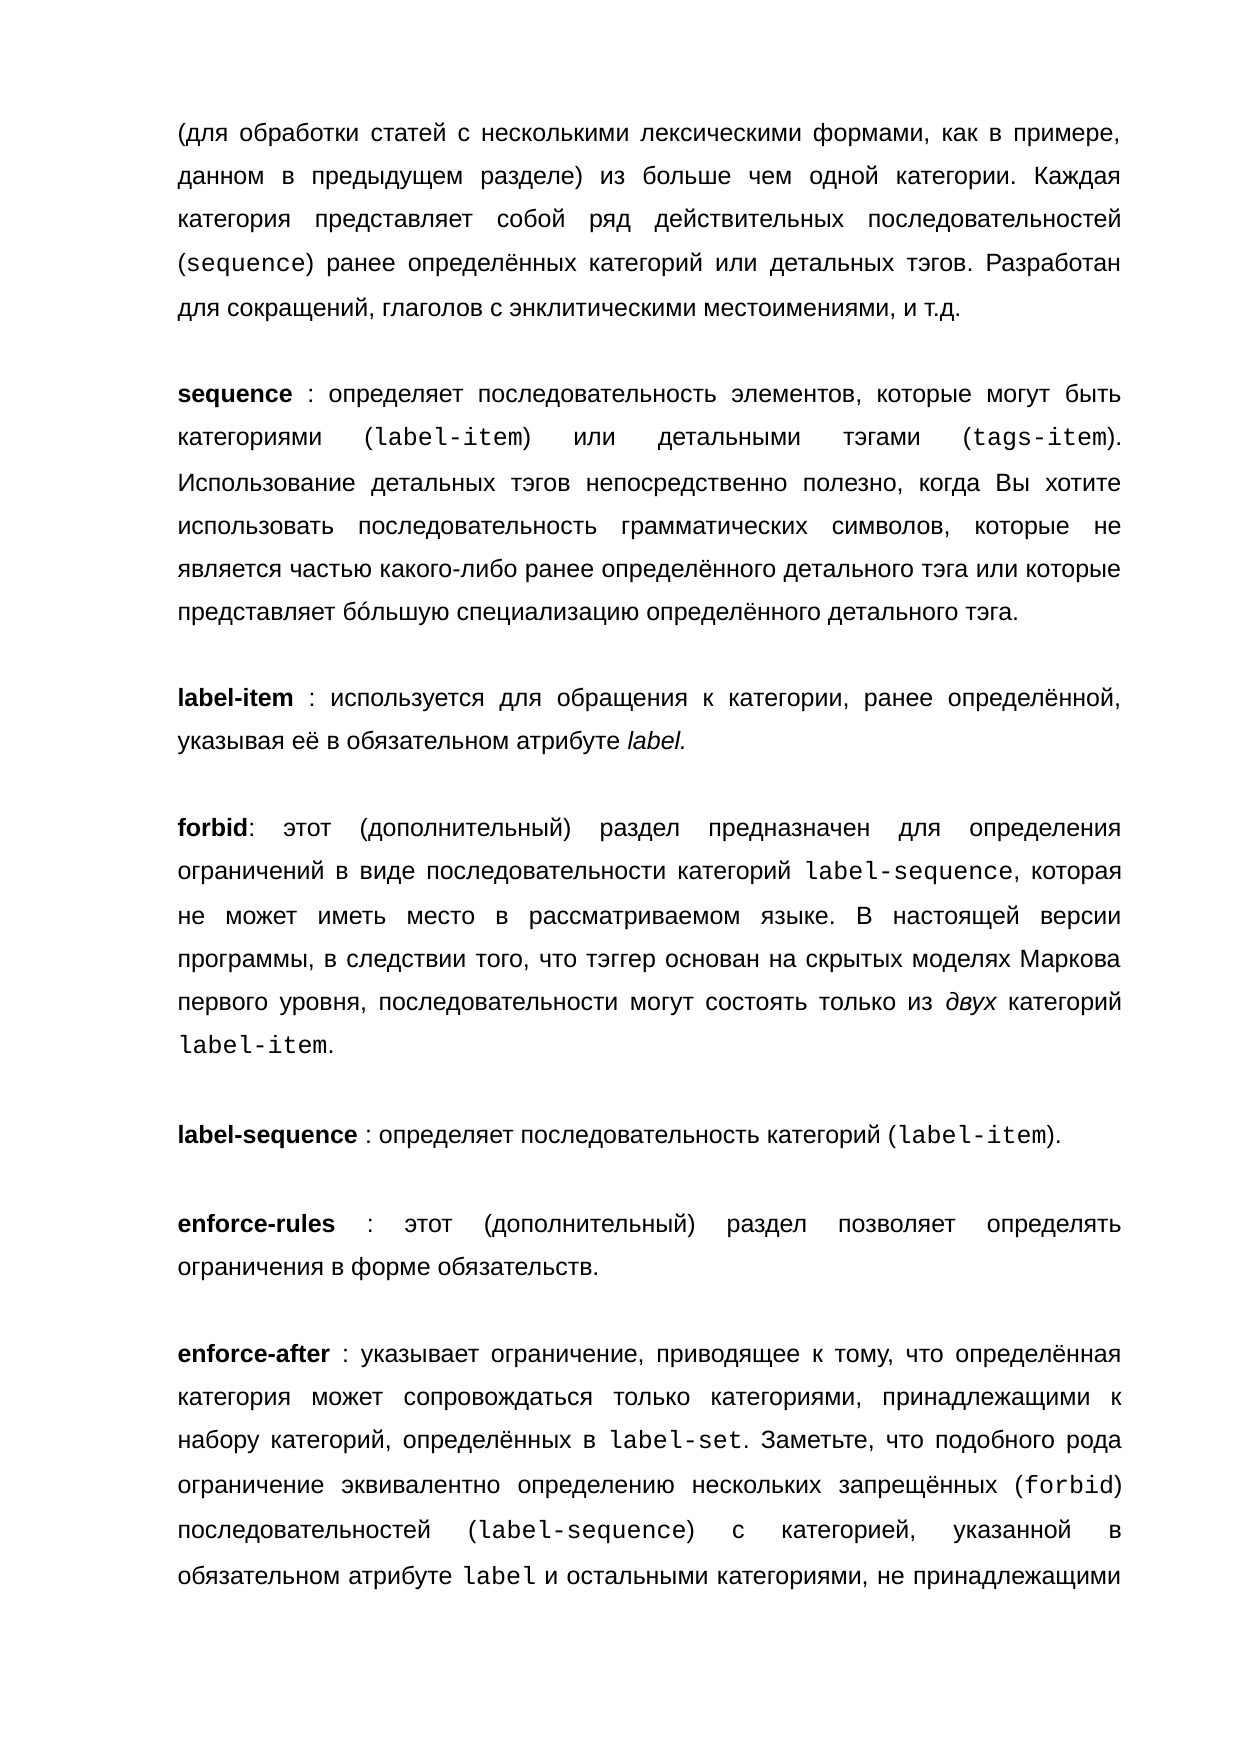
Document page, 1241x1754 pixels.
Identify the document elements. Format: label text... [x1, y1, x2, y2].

text label-sequence : определяет последовательность категорий (label-item). [177, 1120, 1122, 1151]
text enforce-after : указывает ограничение, приводящее к тому, что определённая категория может сопровождаться только категориями, принадлежащими к набору категорий, определённых в label-set. Заметьте, что подобного рода ограничение эквивалентно определению нескольких запрещённых (forbid) последовательностей (label-sequence) с категорией, указанной в обязательном атрибуте label и остальными категориями, не принадлежащими [177, 1339, 1122, 1592]
text sequence : определяет последовательность элементов, которые могут быть категориями (label-item) или детальными тэгами (tags-item). Использование детальных тэгов непосредственно полезно, когда Вы хотите использовать последовательность грамматических символов, которые не является частью какого-либо ранее определённого детального тэга или которые представляет бóльшую специализацию определённого детального тэга. [177, 379, 1122, 626]
text forbid: этот (дополнительный) раздел предназначен для определения ограничений в виде последовательности категорий label-sequence, которая не может иметь место в рассматриваемом языке. В настоящей версии программы, в следствии того, что тэггер основан на скрытых моделях Маркова первого уровня, последовательности могут состоять только из двух категорий label-item. [177, 812, 1122, 1061]
text enforce-rules : этот (дополнительный) раздел позволяет определять ограничения в форме обязательств. [177, 1209, 1122, 1281]
text (для обработки статей с несколькими лексическими формами, как в примере, данном в предыдущем разделе) из больше чем одной категории. Каждая категория представляет собой ряд действительных последовательностей (sequence) ранее определённых категорий или детальных тэгов. Разработан для сокращений, глаголов с энклитическими местоимениями, и т.д. [177, 118, 1122, 322]
text label-item : используется для обращения к категории, ранее определённой, указывая её в обязательном атрибуте label. [177, 683, 1122, 755]
